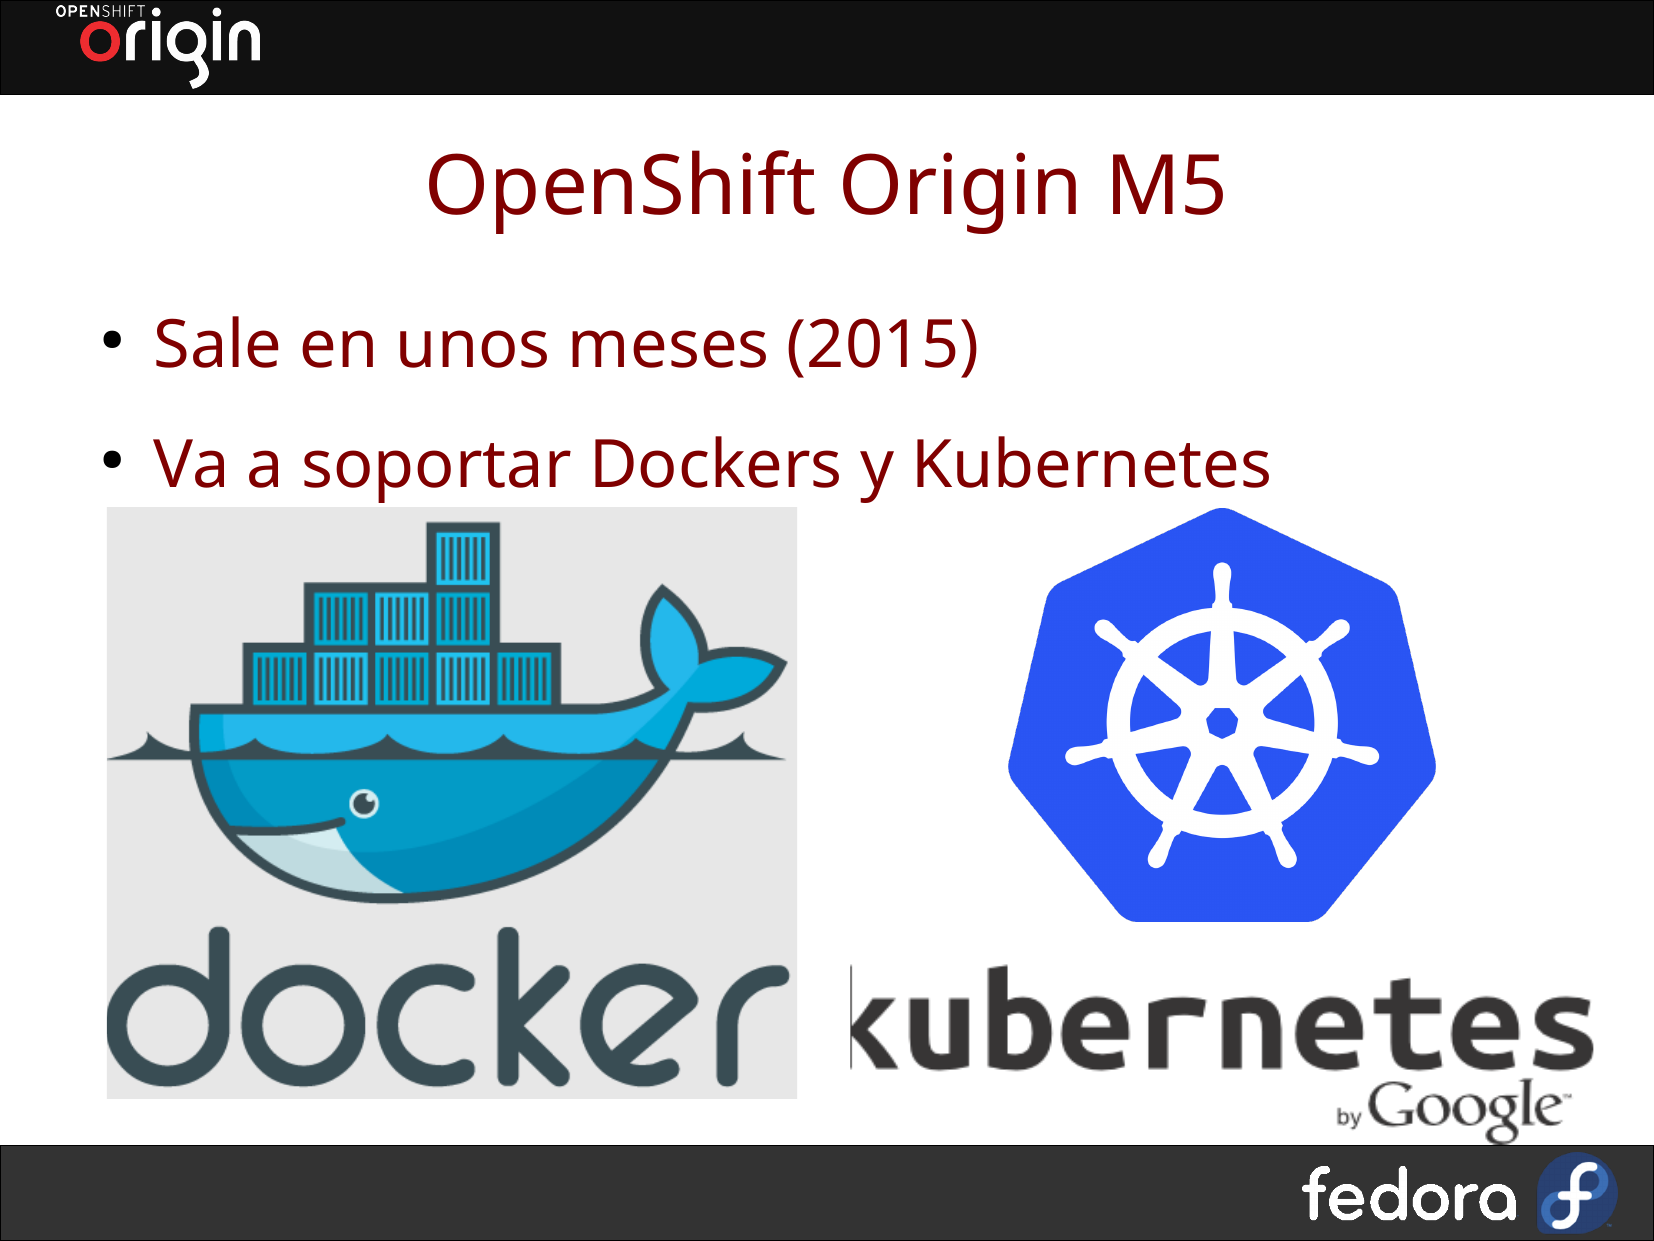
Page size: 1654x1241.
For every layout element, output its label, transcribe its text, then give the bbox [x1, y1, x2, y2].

list Sale en unos meses (2015) Va a soportar Dockers y Kubernetes [82, 296, 1571, 1099]
picture [1299, 1151, 1619, 1235]
picture [850, 508, 1594, 1145]
picture [106, 507, 798, 1099]
picture [56, 5, 260, 89]
title OpenShift Origin M5 [82, 78, 1571, 287]
